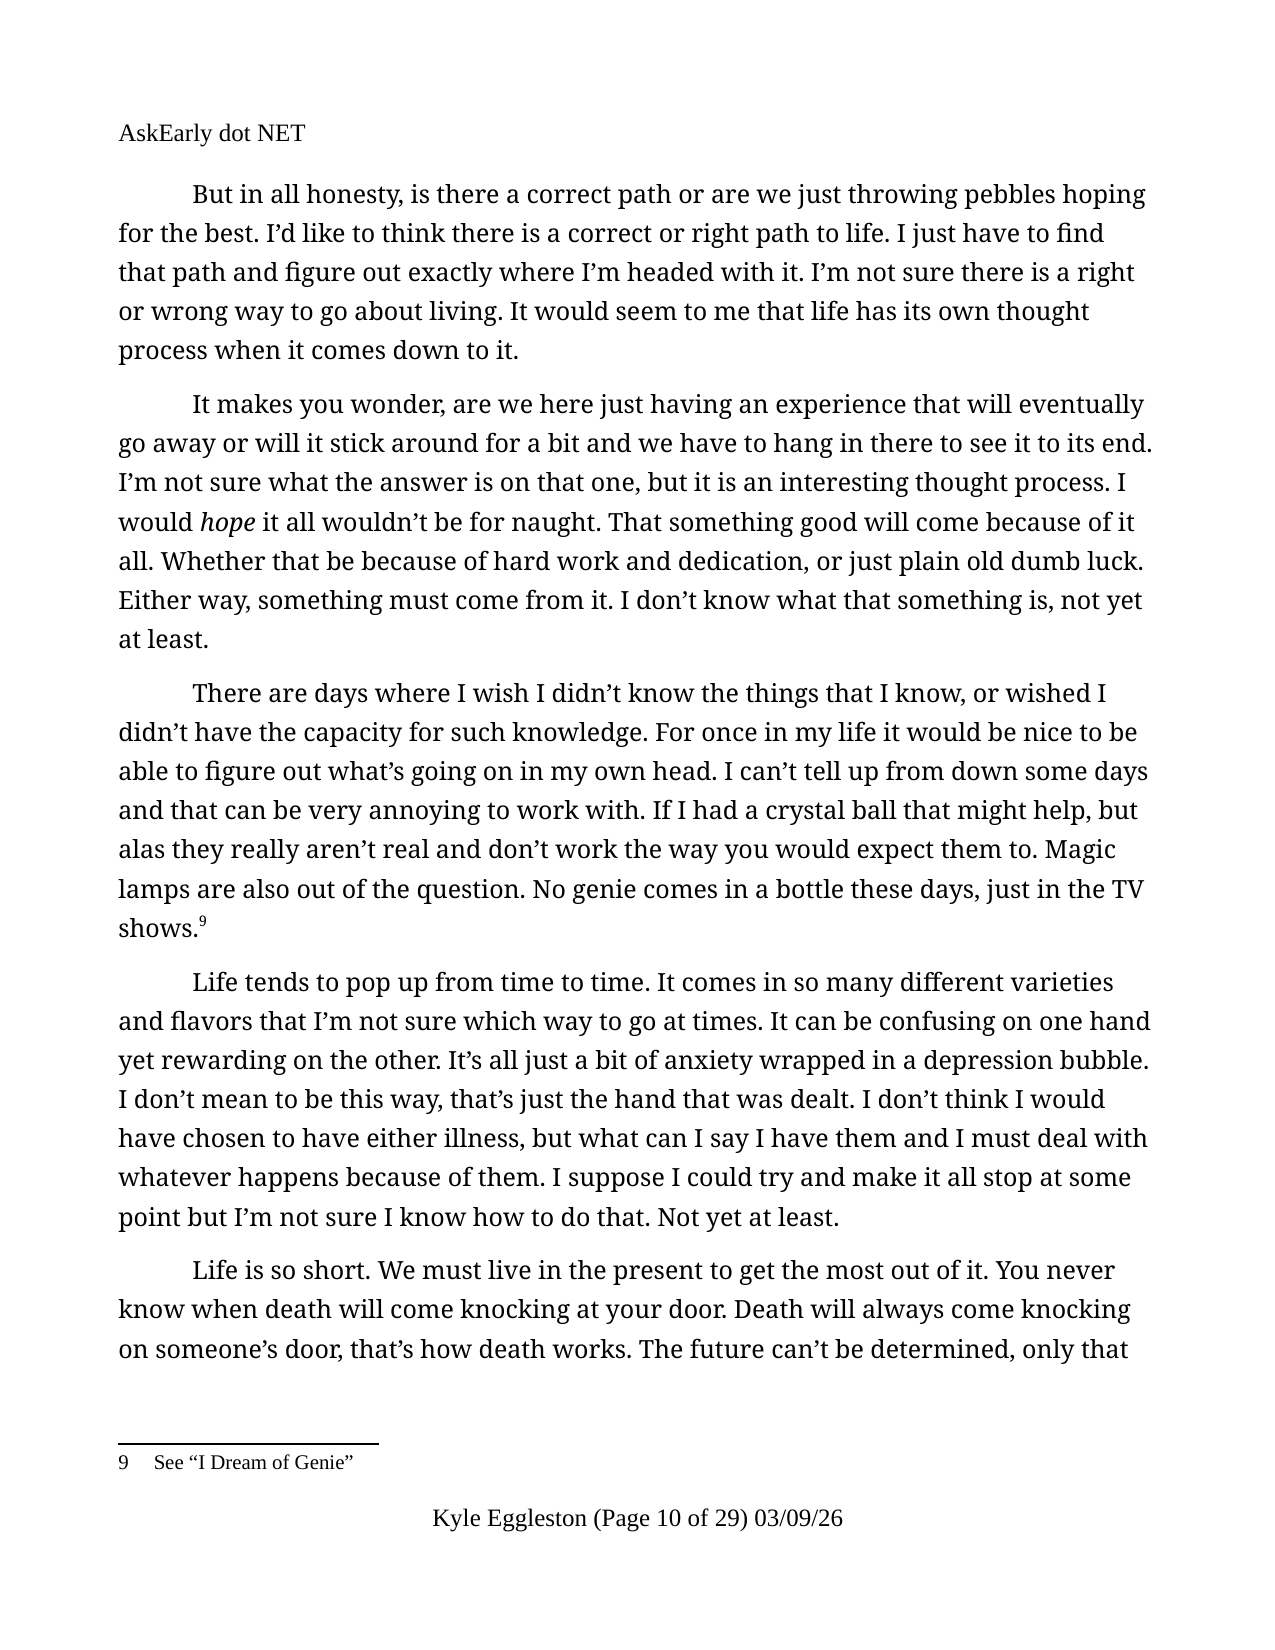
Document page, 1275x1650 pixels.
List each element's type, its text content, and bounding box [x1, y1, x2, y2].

text But in all honesty, is there a correct path or are we just throwing pebbles hoping for the best. I’d like to think there is a correct or right path to life. I just have to find that path and figure out exactly where I’m headed with it. I’m not sure there is a right or wrong way to go about living. It would seem to me that life has its own thought process when it comes down to it. [118, 176, 1157, 367]
text There are days where I wish I didn’t know the things that I know, or wished I didn’t have the capacity for such knowledge. For once in my life it would be nice to be able to figure out what’s going on in my own head. I can’t tell up from down some days and that can be very annoying to work with. If I had a crystal ball that might help, but alas they really aren’t real and don’t work the way you would expect them to. Magic lamps are also out of the question. No genie comes in a bottle these days, just in the TV shows. [118, 676, 1157, 944]
text Life is so short. We must live in the present to get the most out of it. You never know when death will come knocking at your door. Death will always come knocking on someone’s door, that’s how death works. The future can’t be determined, only that [118, 1253, 1157, 1365]
text Life tends to pop up from time to time. It comes in so many different varieties and flavors that I’m not sure which way to go at times. It can be confusing on one hand yet rewarding on the other. It’s all just a bit of anxiety wrapped in a depression bubble. I don’t mean to be this way, that’s just the hand that was dealt. I don’t think I would have chosen to have either illness, but what can I say I have them and I must deal with whatever happens because of them. I suppose I could try and make it all stop at some point but I’m not sure I know how to do that. Not yet at least. [118, 964, 1157, 1233]
text It makes you wonder, are we here just having an experience that will eventually go away or will it stick around for a bit and we have to hang in there to see it to its end. I’m not sure what the answer is on that one, but it is an interesting thought process. I would hope it all wouldn’t be for naught. That something good will come because of it all. Whether that be because of hard work and dedication, or just plain old dumb luck. Either way, something must come from it. I don’t know what that something is, not yet at least. [118, 387, 1157, 656]
text See “I Dream of Genie” [118, 1449, 1157, 1474]
